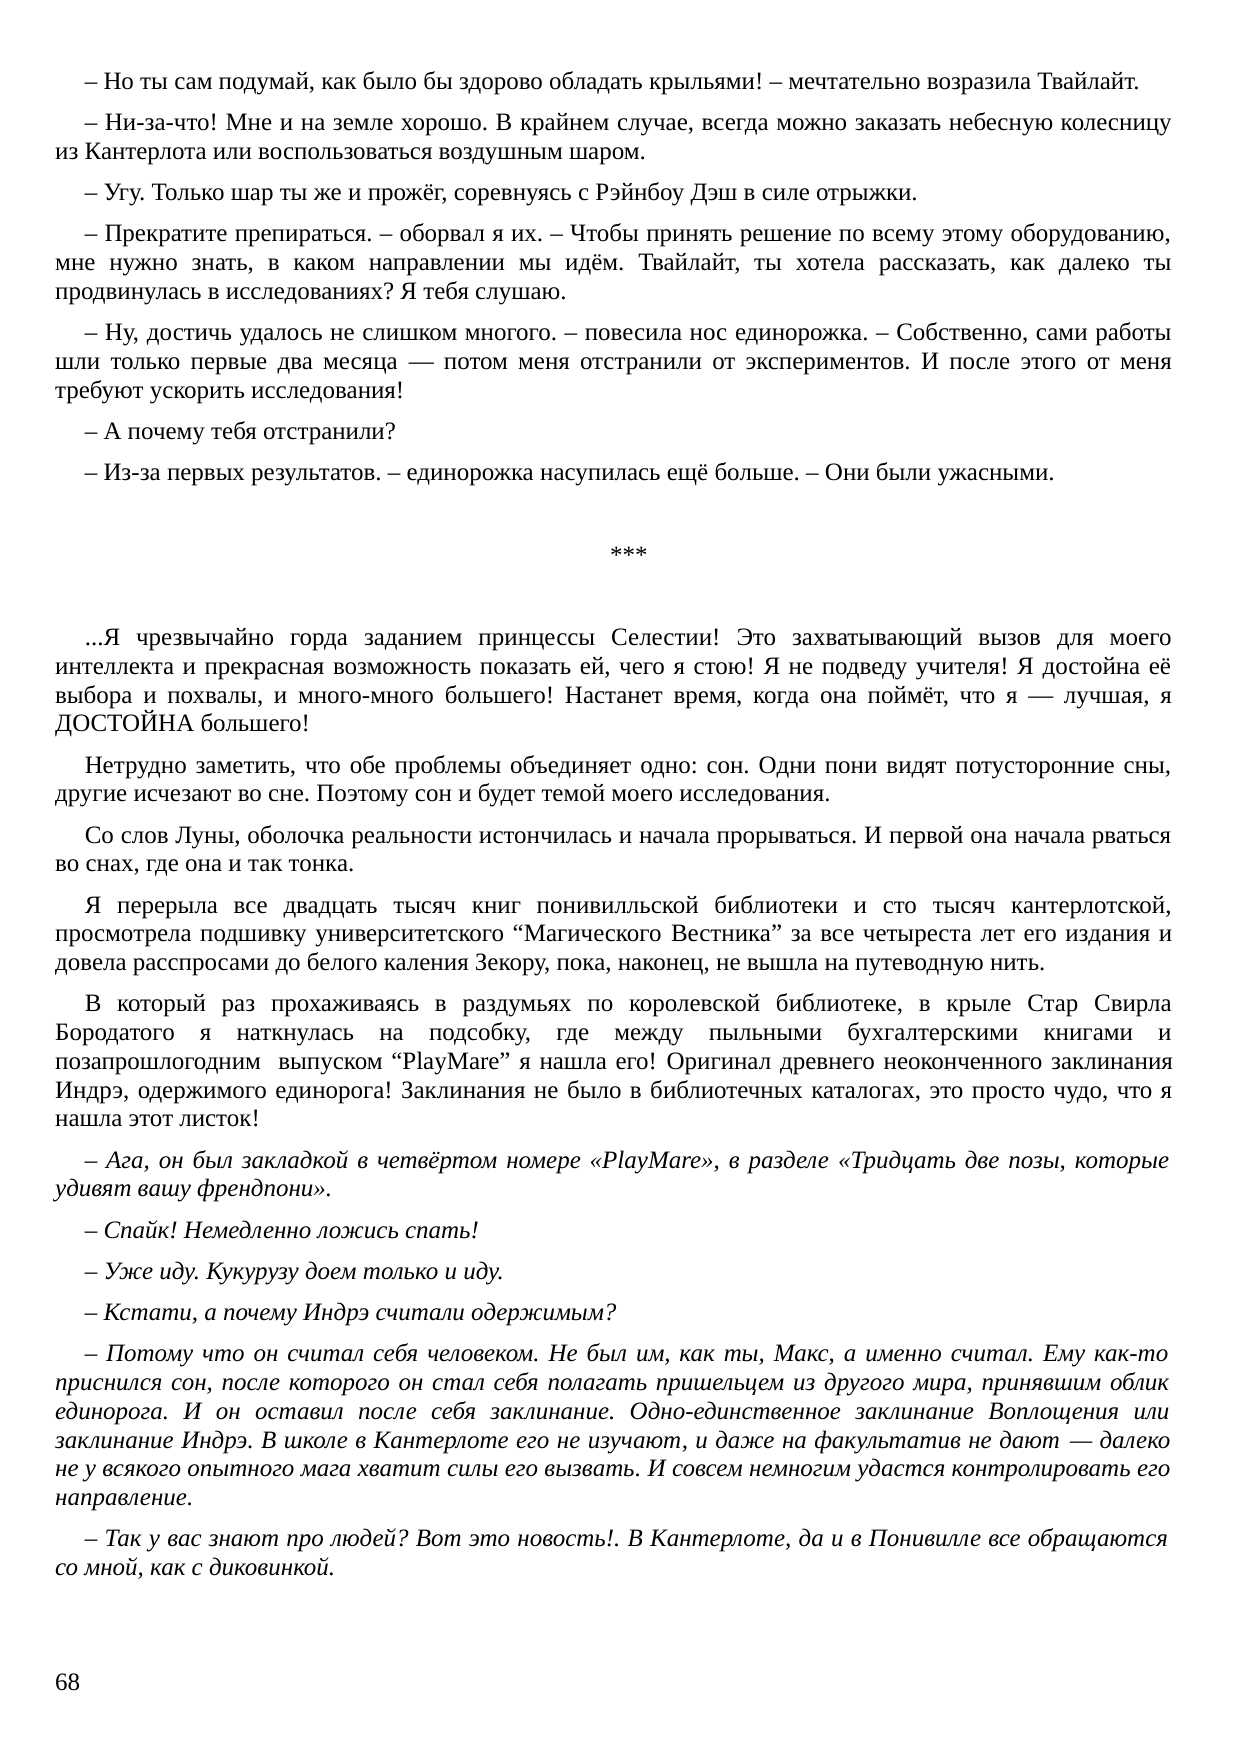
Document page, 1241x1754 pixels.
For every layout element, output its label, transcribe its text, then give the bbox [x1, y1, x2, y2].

text – А почему тебя отстранили? [55, 416, 1173, 445]
text – Спайк! Немедленно ложись спать! [55, 1215, 1173, 1243]
text – Прекратите препираться. – оборвал я их. – Чтобы принять решение по всему этому оборудованию, мне нужно знать, в каком направлении мы идём. Твайлайт, ты хотела рассказать, как далеко ты продвинулась в исследованиях? Я тебя слушаю. [55, 218, 1173, 305]
text – Из-за первых результатов. – единорожка насупилась ещё больше. – Они были ужасными. [55, 457, 1173, 486]
text Со слов Луны, оболочка реальности истончилась и начала прорываться. И первой она начала рваться во снах, где она и так тонка. [55, 820, 1173, 877]
text – Ни-за-что! Мне и на земле хорошо. В крайнем случае, всегда можно заказать небесную колесницу из Кантерлота или воспользоваться воздушным шаром. [55, 107, 1173, 165]
text – Потому что он считал себя человеком. Не был им, как ты, Макс, а именно считал. Ему как-то приснился сон, после которого он стал себя полагать пришельцем из другого мира, принявшим облик единорога. И он оставил после себя заклинание. Одно-единственное заклинание Воплощения или заклинание Индрэ. В школе в Кантерлоте его не изучают, и даже на факультатив не дают — далеко не у всякого опытного мага хватит силы его вызвать. И совсем немногим удастся контролировать его направление. [55, 1338, 1173, 1511]
text В который раз прохаживаясь в раздумьях по королевской библиотеке, в крыле Стар Свирла Бородатого я наткнулась на подсобку, где между пыльными бухгалтерскими книгами и позапрошлогодним выпуском “PlayMare” я нашла его! Оригинал древнего неоконченного заклинания Индрэ, одержимого единорога! Заклинания не было в библиотечных каталогах, это просто чудо, что я нашла этот листок! [55, 988, 1173, 1132]
text – Кстати, а почему Индрэ считали одержимым? [55, 1297, 1173, 1326]
text – Уже иду. Кукурузу доем только и иду. [55, 1256, 1173, 1285]
text – Но ты сам подумай, как было бы здорово обладать крыльями! – мечтательно возразила Твайлайт. [55, 66, 1173, 95]
text *** [55, 540, 1173, 568]
text – Так у вас знают про людей? Вот это новость!. В Кантерлоте, да и в Понивилле все обращаются со мной, как с диковинкой. [55, 1523, 1173, 1581]
text – Ага, он был закладкой в четвёртом номере «PlayMare», в разделе «Тридцать две позы, которые удивят вашу френдпони». [55, 1145, 1173, 1202]
text Нетрудно заметить, что обе проблемы объединяет одно: сон. Одни пони видят потусторонние сны, другие исчезают во сне. Поэтому сон и будет темой моего исследования. [55, 750, 1173, 807]
text ...Я чрезвычайно горда заданием принцессы Селестии! Это захватывающий вызов для моего интеллекта и прекрасная возможность показать ей, чего я стою! Я не подведу учителя! Я достойна её выбора и похвалы, и много-много большего! Настанет время, когда она поймёт, что я — лучшая, я ДОСТОЙНА большего! [55, 622, 1173, 737]
text – Угу. Только шар ты же и прожёг, соревнуясь с Рэйнбоу Дэш в силе отрыжки. [55, 177, 1173, 206]
text Я перерыла все двадцать тысяч книг понивилльской библиотеки и сто тысяч кантерлотской, просмотрела подшивку университетского “Магического Вестника” за все четыреста лет его издания и довела расспросами до белого каления Зекору, пока, наконец, не вышла на путеводную нить. [55, 890, 1173, 976]
text – Ну, достичь удалось не слишком многого. – повесила нос единорожка. – Собственно, сами работы шли только первые два месяца — потом меня отстранили от экспериментов. И после этого от меня требуют ускорить исследования! [55, 317, 1173, 403]
